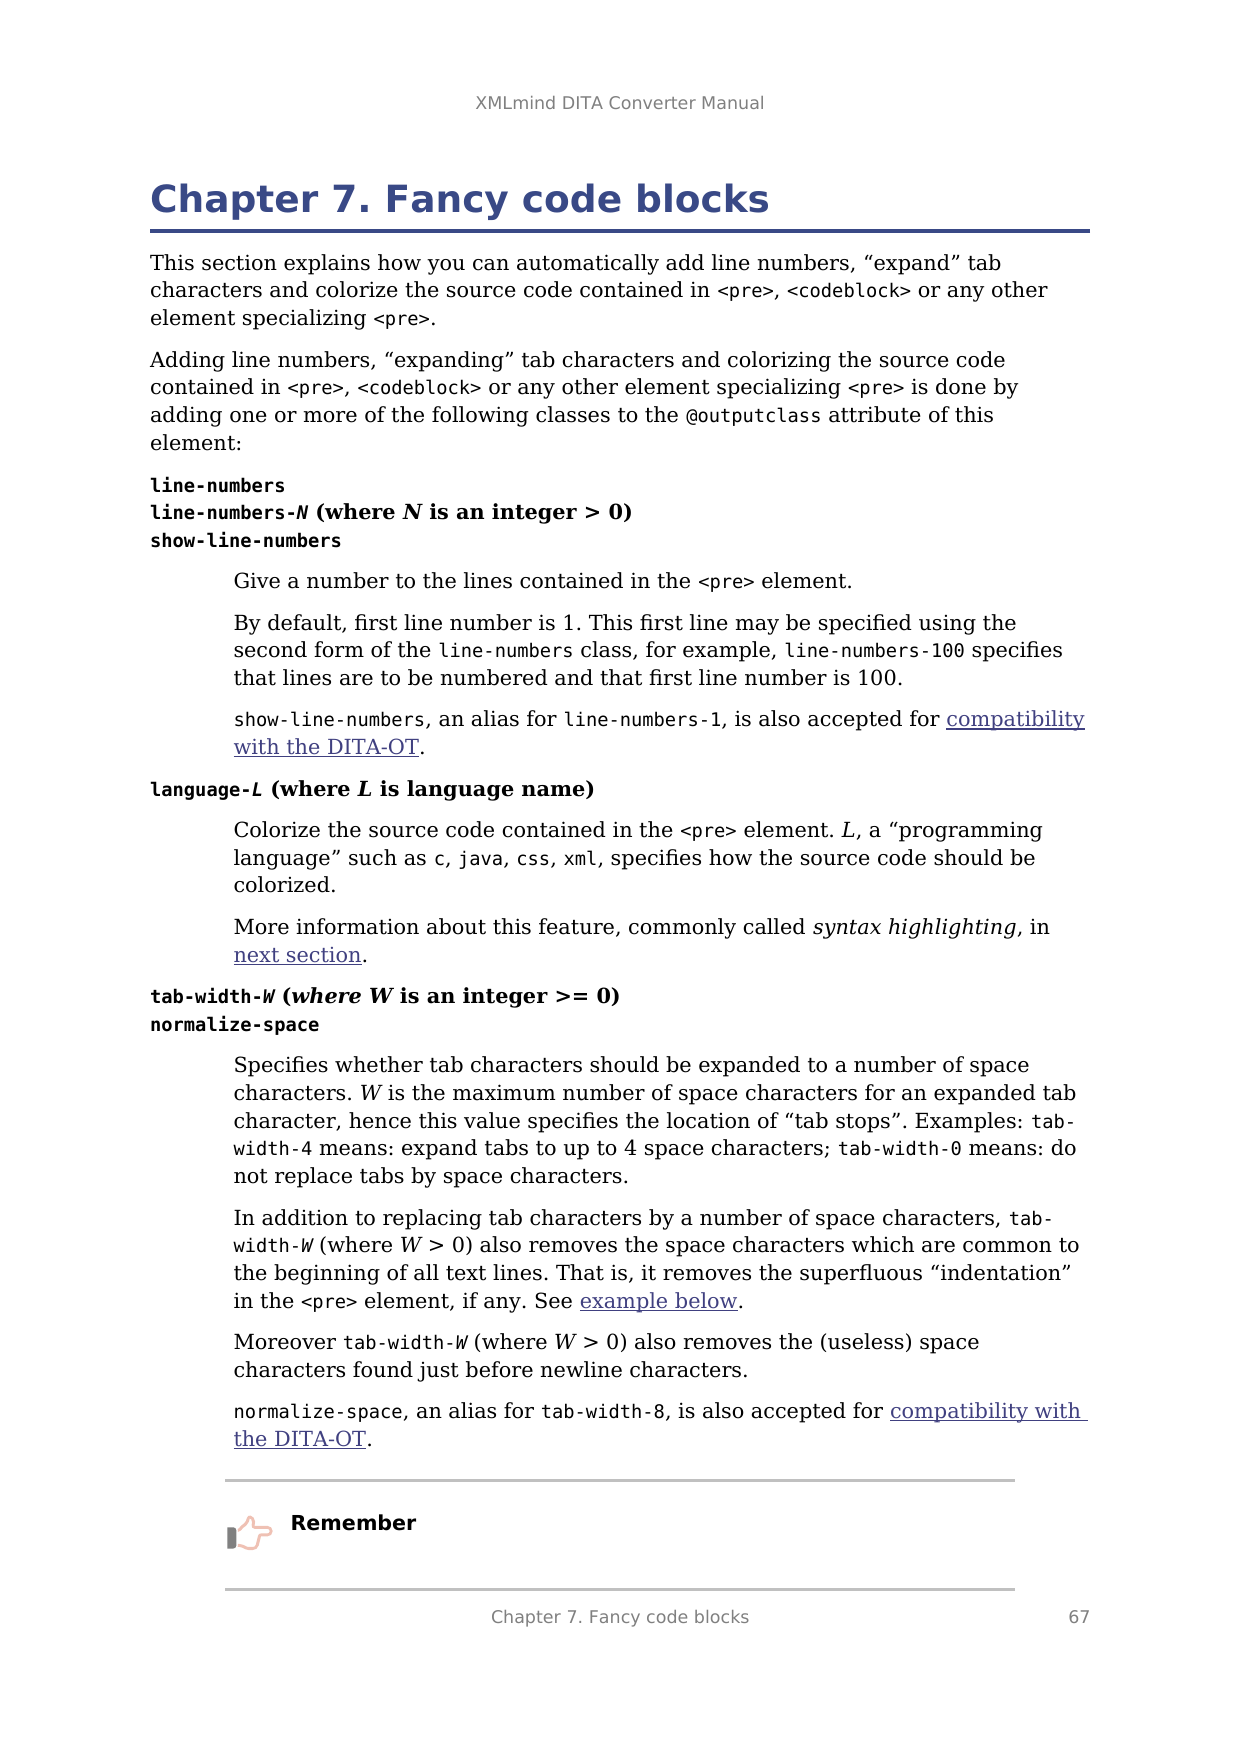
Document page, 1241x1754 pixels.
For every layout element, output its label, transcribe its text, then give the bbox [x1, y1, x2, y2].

text language-L (where L is language name) [150, 773, 1090, 801]
text normalize-space [150, 1008, 1090, 1036]
text Moreover tab-width-W (where W > 0) also removes the (useless) space characters found just before newline characters. [233, 1327, 1090, 1382]
text This section explains how you can automatically add line numbers, “expand” tab characters and colorize the source code contained in <pre>, <codeblock> or any other element specializing <pre>. [150, 247, 1090, 331]
text Colorize the source code contained in the <pre> element. L, a “programming language” such as c, java, css, xml, specifies how the source code should be colorized. [233, 815, 1090, 898]
text show-line-numbers, an alias for line-numbers-1, is also accepted for compatibility with the DITA-OT. [233, 704, 1090, 759]
text normalize-space, an alias for tab-width-8, is also accepted for compatibility with the DITA-OT. [233, 1396, 1090, 1451]
table_header [225, 1482, 290, 1588]
table_header Remember [290, 1482, 1015, 1588]
text More information about this feature, commonly called syntax highlighting, in next section. [233, 912, 1090, 967]
text show-line-numbers [150, 524, 1090, 552]
text tab-width-W (where W is an integer >= 0) [150, 981, 1090, 1008]
subtitle Chapter 7. Fancy code blocks [150, 178, 1090, 229]
text line-numbers-N (where N is an integer > 0) [150, 497, 1090, 524]
text line-numbers [150, 469, 1090, 497]
text Give a number to the lines contained in the <pre> element. [233, 566, 1090, 593]
text Adding line numbers, “expanding” tab characters and colorizing the source code contained in <pre>, <codeblock> or any other element specializing <pre> is done by adding one or more of the following classes to the @outputclass attribute of this element: [150, 344, 1090, 455]
text By default, first line number is 1. This first line may be specified using the second form of the line-numbers class, for example, line-numbers-100 specifies that lines are to be numbered and that first line number is 100. [233, 607, 1090, 690]
text Specifies whether tab characters should be expanded to a number of space characters. W is the maximum number of space characters for an expanded tab character, hence this value specifies the location of “tab stops”. Examples: tab-width-4 means: expand tabs to up to 4 space characters; tab-width-0 means: do not replace tabs by space characters. [233, 1050, 1090, 1188]
text In addition to replacing tab characters by a number of space characters, tab-width-W (where W > 0) also removes the space characters which are common to the beginning of all text lines. That is, it removes the superfluous “indentation” in the <pre> element, if any. See example below. [233, 1202, 1090, 1313]
